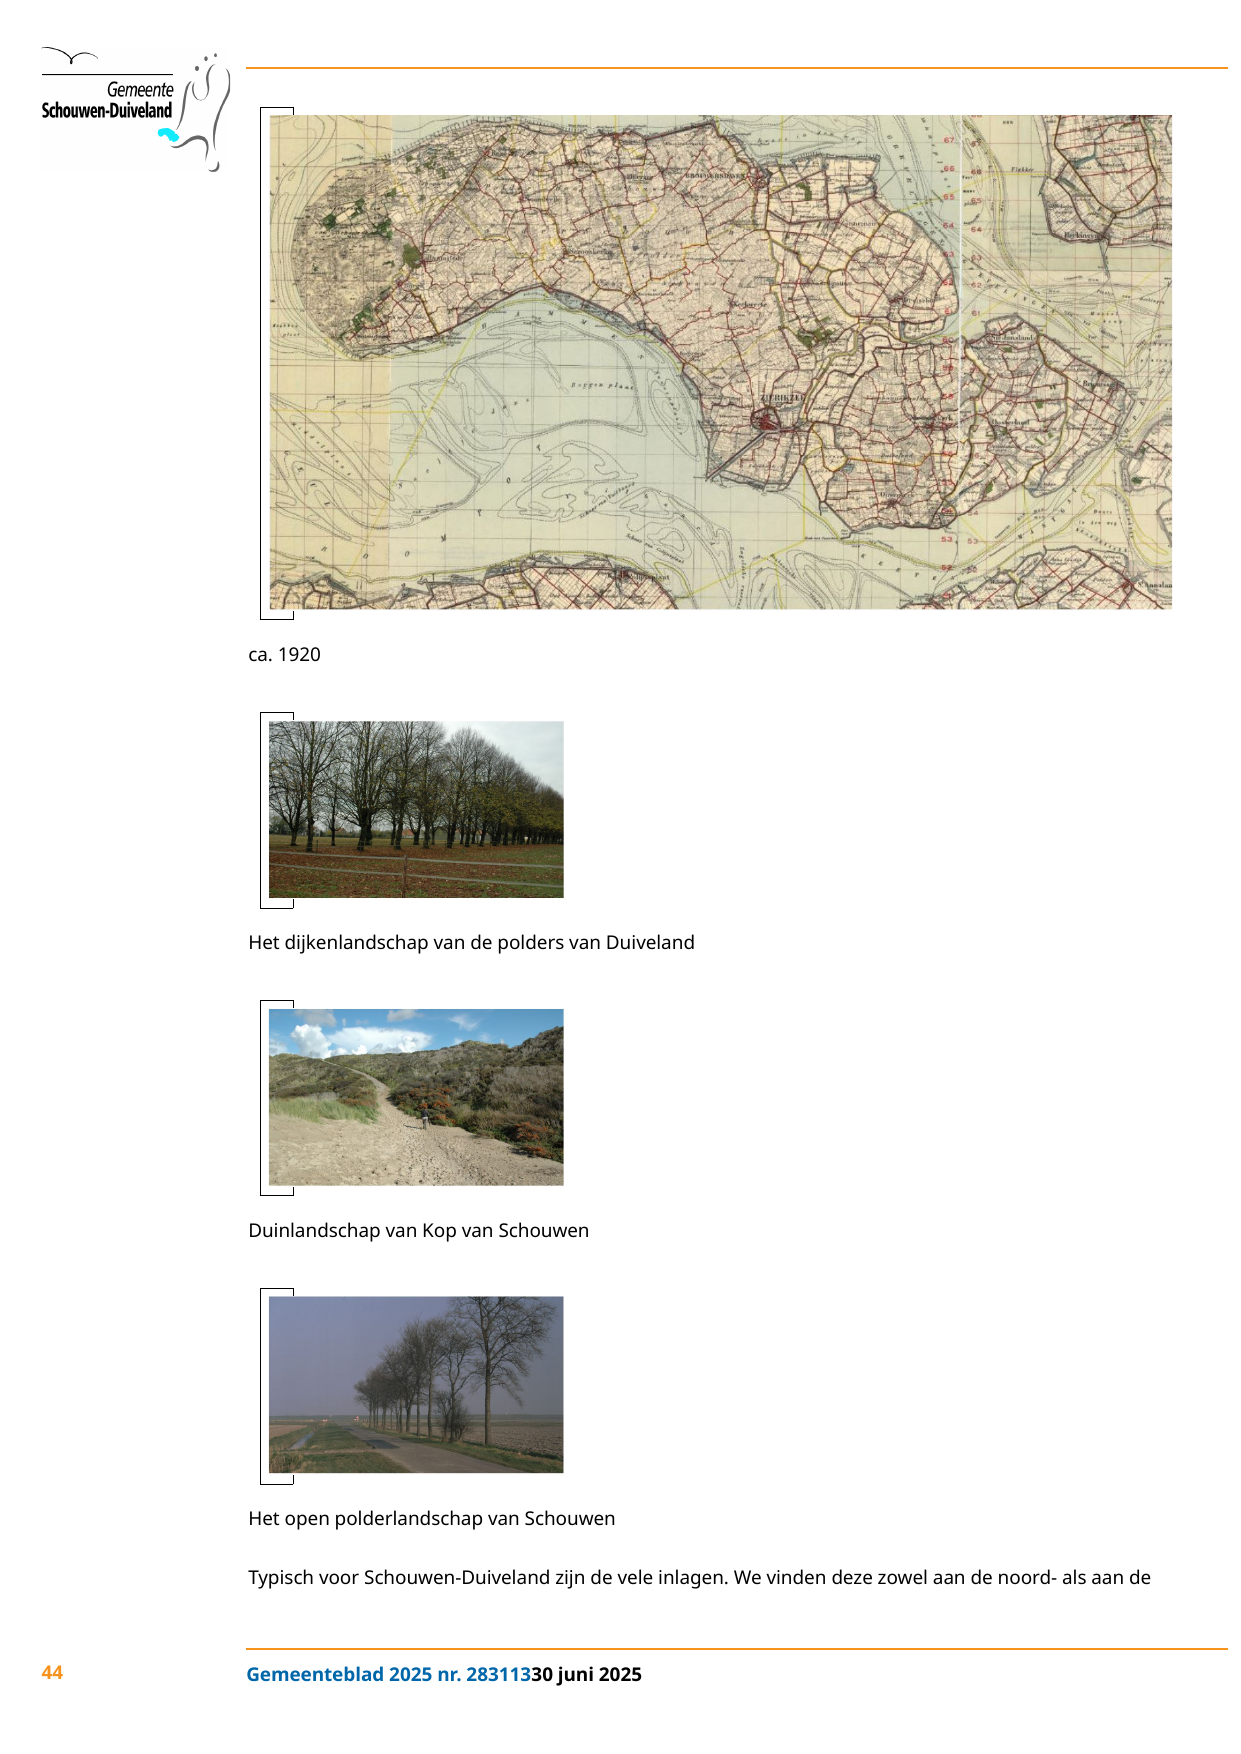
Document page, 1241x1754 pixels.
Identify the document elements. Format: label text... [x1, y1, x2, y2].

picture [268, 1296, 565, 1475]
text Het open polderlandschap van Schouwen [248, 1505, 1152, 1531]
picture [268, 720, 565, 899]
picture [41, 47, 231, 172]
text Typisch voor Schouwen-Duiveland zijn de vele inlagen. We vinden deze zowel aan de noord- als aan de [248, 1564, 1152, 1590]
text ca. 1920 [248, 641, 1152, 667]
picture [268, 115, 1173, 611]
text Het dijkenlandschap van de polders van Duiveland [248, 929, 1152, 954]
text Duinlandschap van Kop van Schouwen [248, 1217, 1152, 1243]
picture [268, 1008, 565, 1187]
